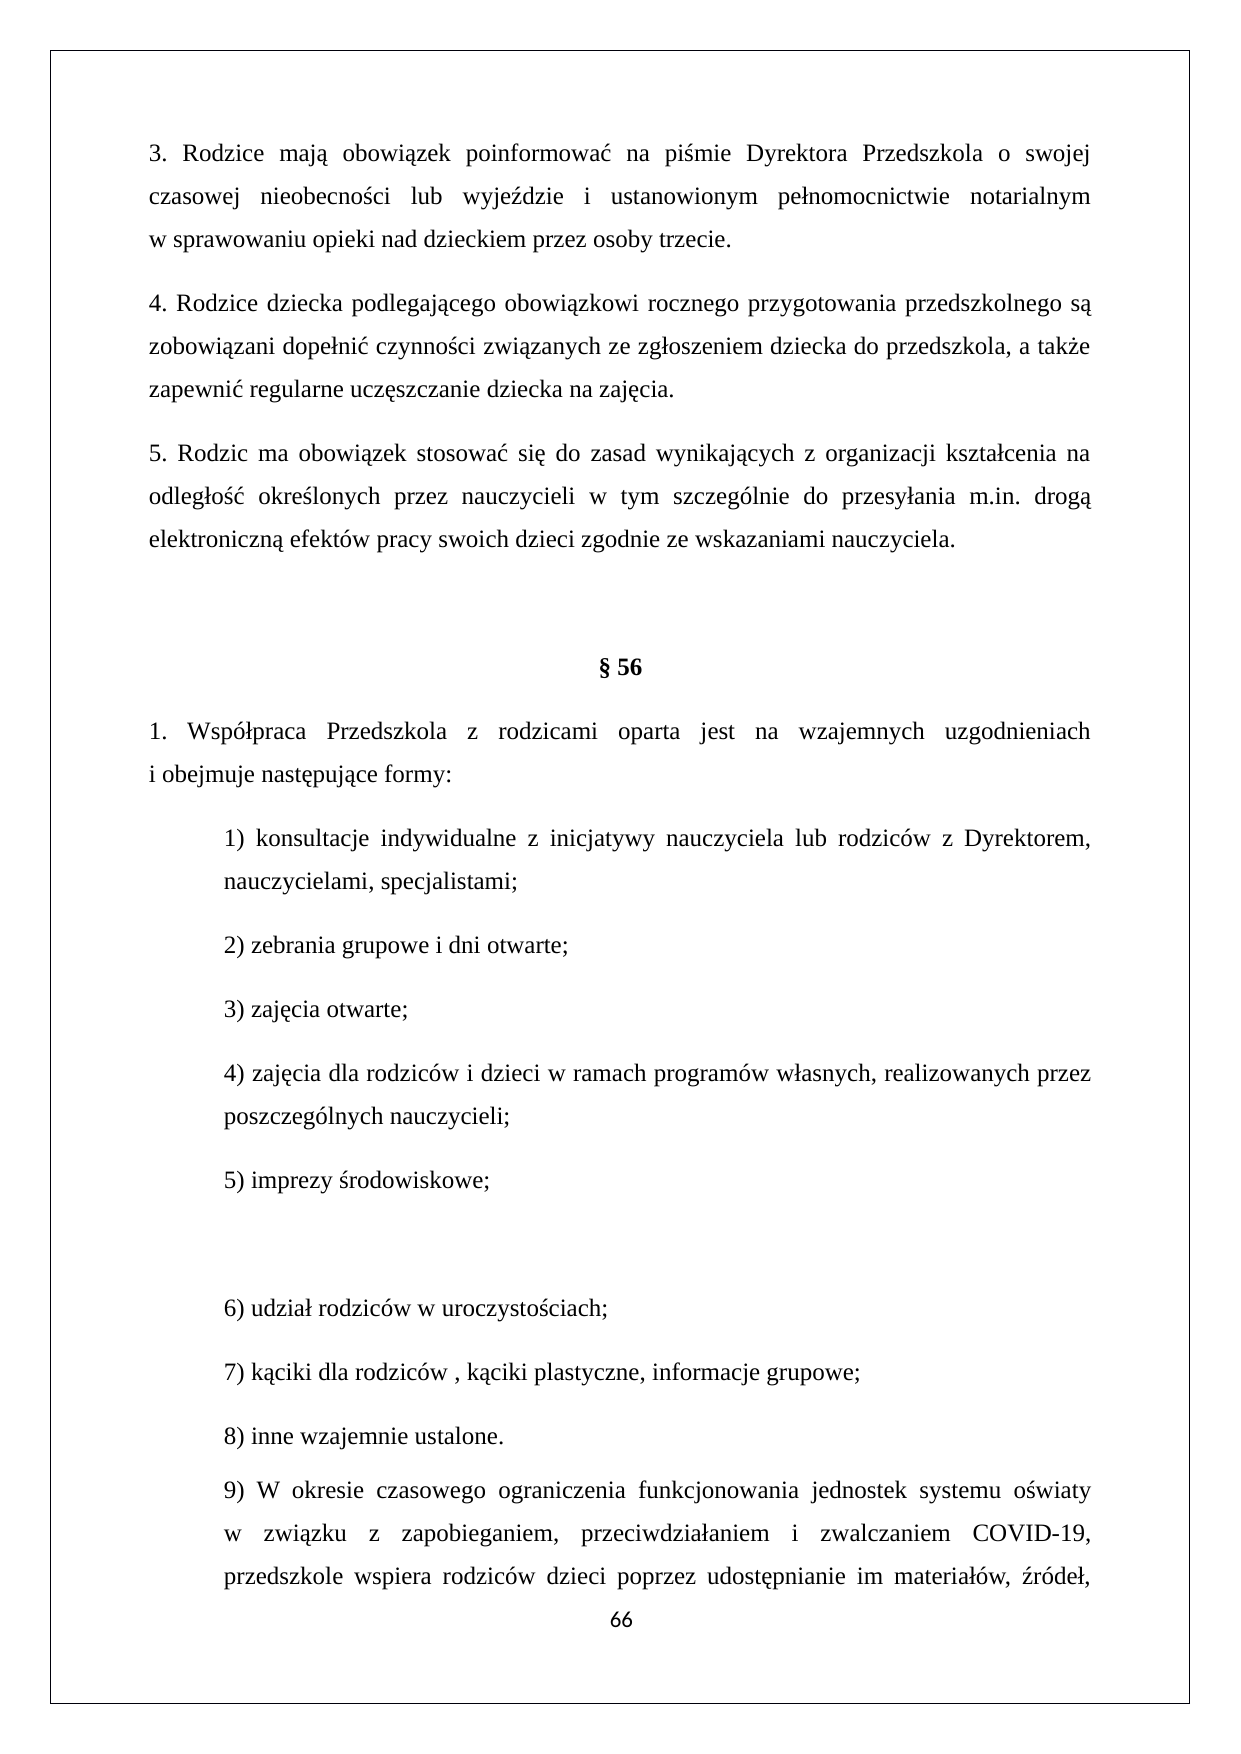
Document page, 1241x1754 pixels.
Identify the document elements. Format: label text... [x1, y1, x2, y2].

list konsultacje indywidualne z inicjatywy nauczyciela lub rodziców z Dyrektorem, nauczycielami, specjalistami; [224, 823, 1092, 895]
list inne wzajemnie ustalone. [224, 1421, 1092, 1450]
text § 56 [149, 652, 1092, 681]
list zebrania grupowe i dni otwarte; [224, 930, 1092, 959]
list imprezy środowiskowe; [224, 1165, 1092, 1194]
list 1. Współpraca Przedszkola z rodzicami oparta jest na wzajemnych uzgodnieniach i obejmuje następujące formy: [149, 716, 1092, 788]
list kąciki dla rodziców , kąciki plastyczne, informacje grupowe; [224, 1357, 1092, 1386]
list 5. Rodzic ma obowiązek stosować się do zasad wynikających z organizacji kształcenia na odległość określonych przez nauczycieli w tym szczególnie do przesyłania m.in. drogą elektroniczną efektów pracy swoich dzieci zgodnie ze wskazaniami nauczyciela. [149, 438, 1092, 553]
list zajęcia otwarte; [224, 994, 1092, 1023]
list 4. Rodzice dziecka podlegającego obowiązkowi rocznego przygotowania przedszkolnego są zobowiązani dopełnić czynności związanych ze zgłoszeniem dziecka do przedszkola, a także zapewnić regularne uczęszczanie dziecka na zajęcia. [149, 288, 1092, 403]
list 9) W okresie czasowego ograniczenia funkcjonowania jednostek systemu oświaty w związku z zapobieganiem, przeciwdziałaniem i zwalczaniem COVID-19, przedszkole wspiera rodziców dzieci poprzez udostępnianie im materiałów, źródeł, [186, 1475, 1092, 1590]
list 3. Rodzice mają obowiązek poinformować na piśmie Dyrektora Przedszkola o swojej czasowej nieobecności lub wyjeździe i ustanowionym pełnomocnictwie notarialnym w sprawowaniu opieki nad dzieckiem przez osoby trzecie. [149, 138, 1092, 253]
list zajęcia dla rodziców i dzieci w ramach programów własnych, realizowanych przez poszczególnych nauczycieli; [224, 1058, 1092, 1130]
list udział rodziców w uroczystościach; [224, 1293, 1092, 1322]
